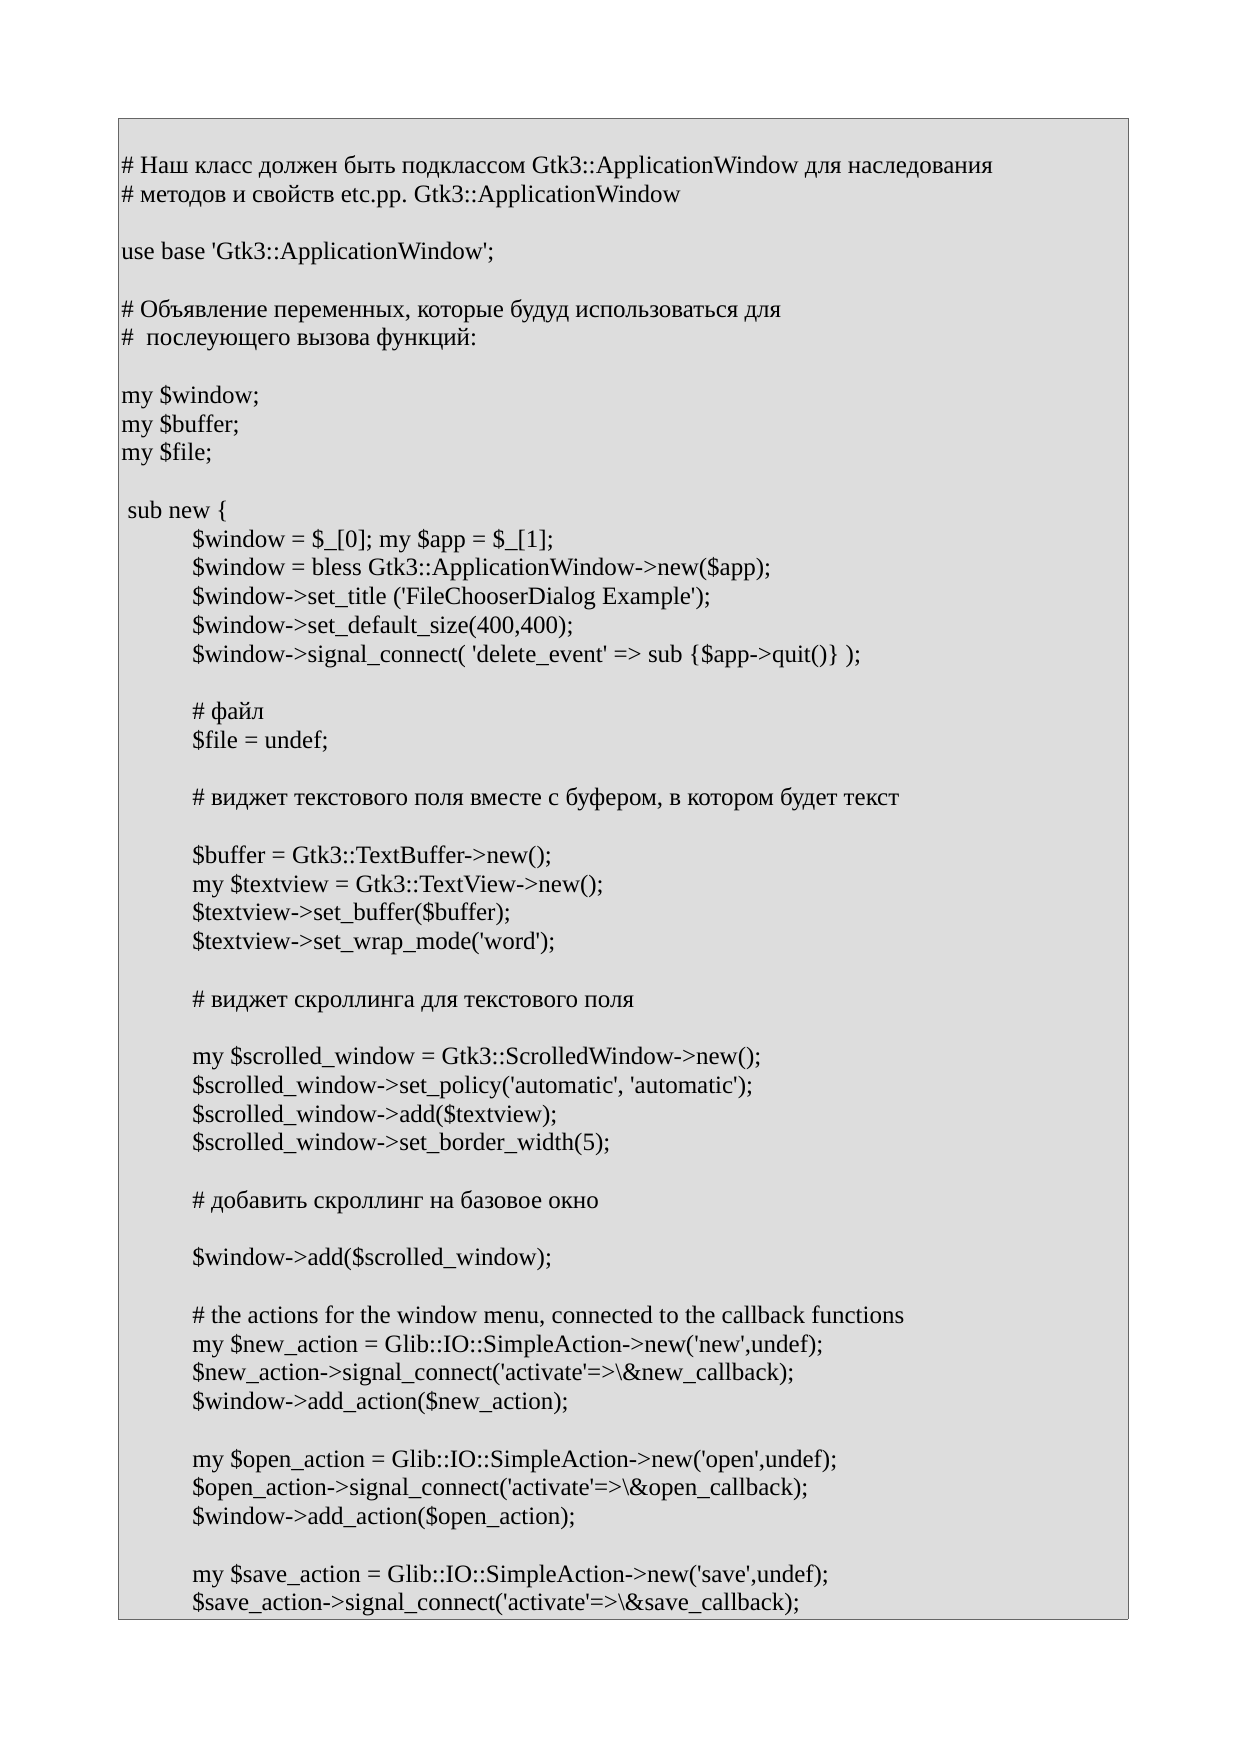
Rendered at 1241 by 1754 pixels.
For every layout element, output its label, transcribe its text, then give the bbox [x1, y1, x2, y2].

text $window = $_[0]; my $app = $_[1]; [119, 521, 1128, 549]
text use base 'Gtk3::ApplicationWindow'; [119, 233, 1128, 262]
text # Объявление переменных, которые будуд использоваться для [119, 291, 1128, 319]
text $scrolled_window->add($textview); [119, 1096, 1128, 1124]
text my $textview = Gtk3::TextView->new(); [119, 866, 1128, 894]
text my $file; [119, 434, 1128, 463]
text $open_action->signal_connect('activate'=>\&open_callback); [119, 1469, 1128, 1498]
text $buffer = Gtk3::TextBuffer->new(); [119, 837, 1128, 866]
text $save_action->signal_connect('activate'=>\&save_callback); [119, 1584, 1128, 1619]
text my $open_action = Glib::IO::SimpleAction->new('open',undef); [119, 1441, 1128, 1469]
text my $window; [119, 377, 1128, 406]
text $textview->set_buffer($buffer); [119, 894, 1128, 923]
text sub new { [119, 492, 1128, 521]
text $textview->set_wrap_mode('word'); [119, 923, 1128, 952]
text $window->add_action($new_action); [119, 1383, 1128, 1412]
text $window->signal_connect( 'delete_event' => sub {$app->quit()} ); [119, 636, 1128, 664]
text # послеующего вызова функций: [119, 319, 1128, 348]
text $window->set_default_size(400,400); [119, 607, 1128, 636]
text $window = bless Gtk3::ApplicationWindow->new($app); [119, 549, 1128, 578]
text # методов и свойств etc.pp. Gtk3::ApplicationWindow [119, 176, 1128, 204]
text $scrolled_window->set_border_width(5); [119, 1124, 1128, 1153]
text my $scrolled_window = Gtk3::ScrolledWindow->new(); [119, 1038, 1128, 1067]
text # файл [119, 693, 1128, 722]
text my $buffer; [119, 406, 1128, 434]
text $scrolled_window->set_policy('automatic', 'automatic'); [119, 1067, 1128, 1096]
text $window->add($scrolled_window); [119, 1239, 1128, 1268]
text # виджет скроллинга для текстового поля [119, 981, 1128, 1009]
text # виджет текстового поля вместе с буфером, в котором будет текст [119, 779, 1128, 808]
text $new_action->signal_connect('activate'=>\&new_callback); [119, 1354, 1128, 1383]
text my $save_action = Glib::IO::SimpleAction->new('save',undef); [119, 1556, 1128, 1584]
text # добавить скроллинг на базовое окно [119, 1182, 1128, 1211]
text # Наш класс должен быть подклассом Gtk3::ApplicationWindow для наследования [119, 147, 1128, 176]
text $window->add_action($open_action); [119, 1498, 1128, 1527]
text $file = undef; [119, 722, 1128, 751]
text $window->set_title ('FileChooserDialog Example'); [119, 578, 1128, 607]
text # the actions for the window menu, connected to the callback functions [119, 1297, 1128, 1326]
text my $new_action = Glib::IO::SimpleAction->new('new',undef); [119, 1326, 1128, 1354]
